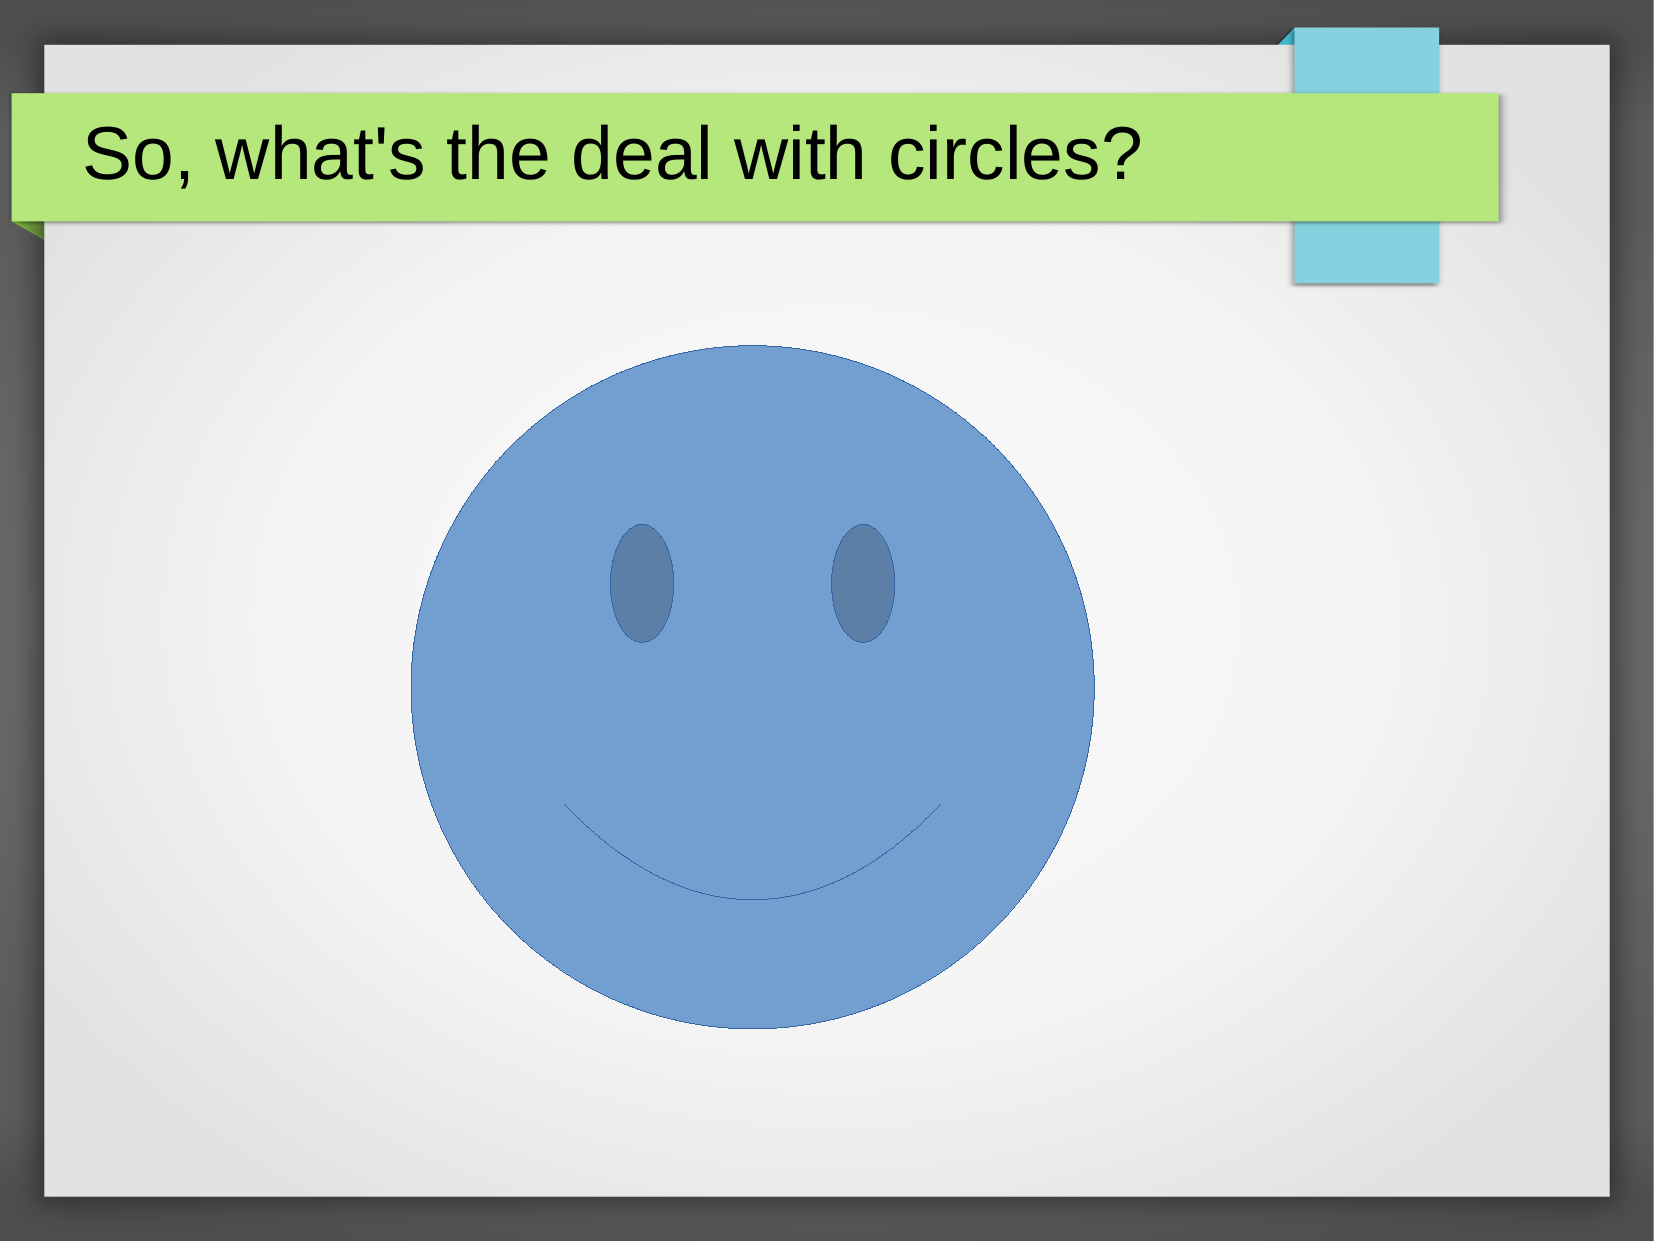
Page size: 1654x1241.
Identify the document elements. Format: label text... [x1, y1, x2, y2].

picture [0, 0, 1654, 1241]
text_box [411, 345, 1095, 1029]
title So, what's the deal with circles? [82, 94, 1264, 213]
